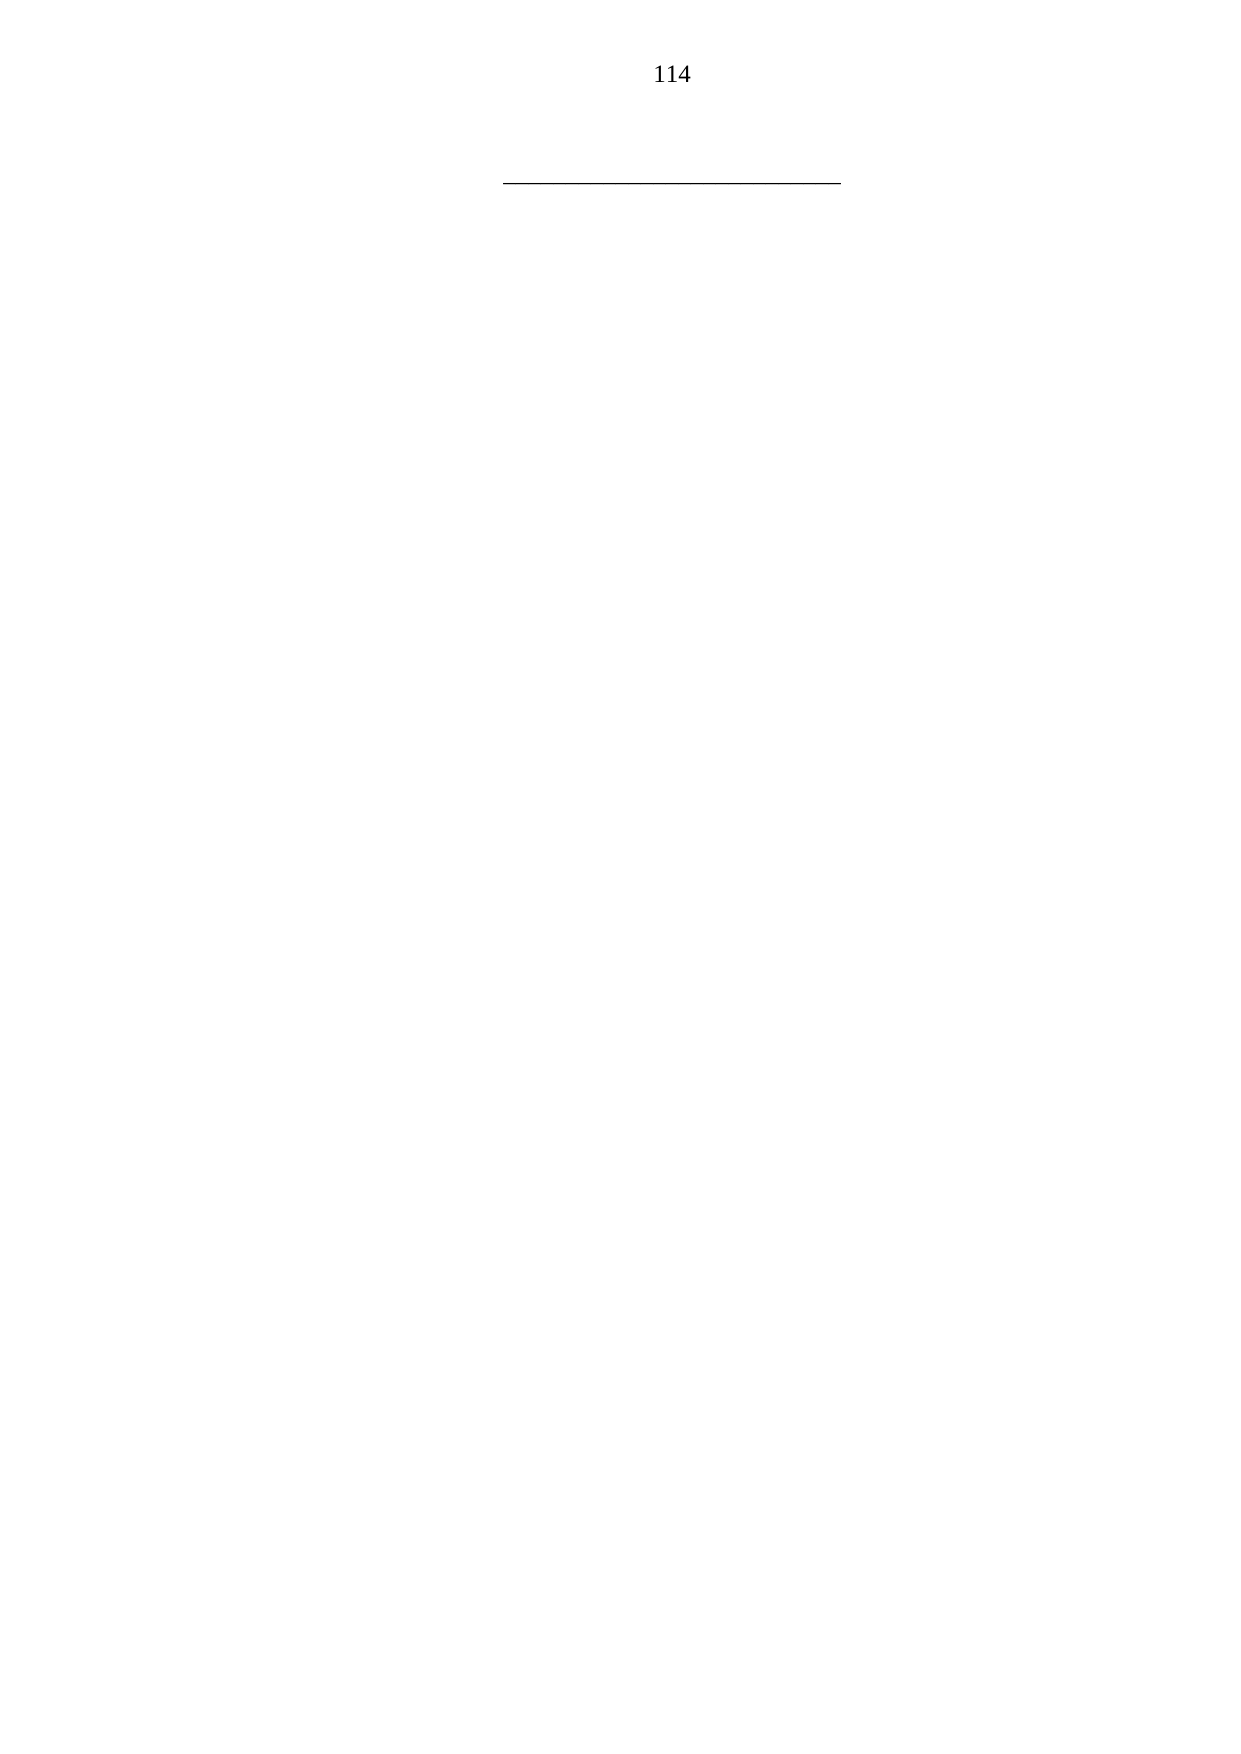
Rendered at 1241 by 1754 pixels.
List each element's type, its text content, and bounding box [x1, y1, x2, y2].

text ___________________________ [177, 158, 1166, 187]
